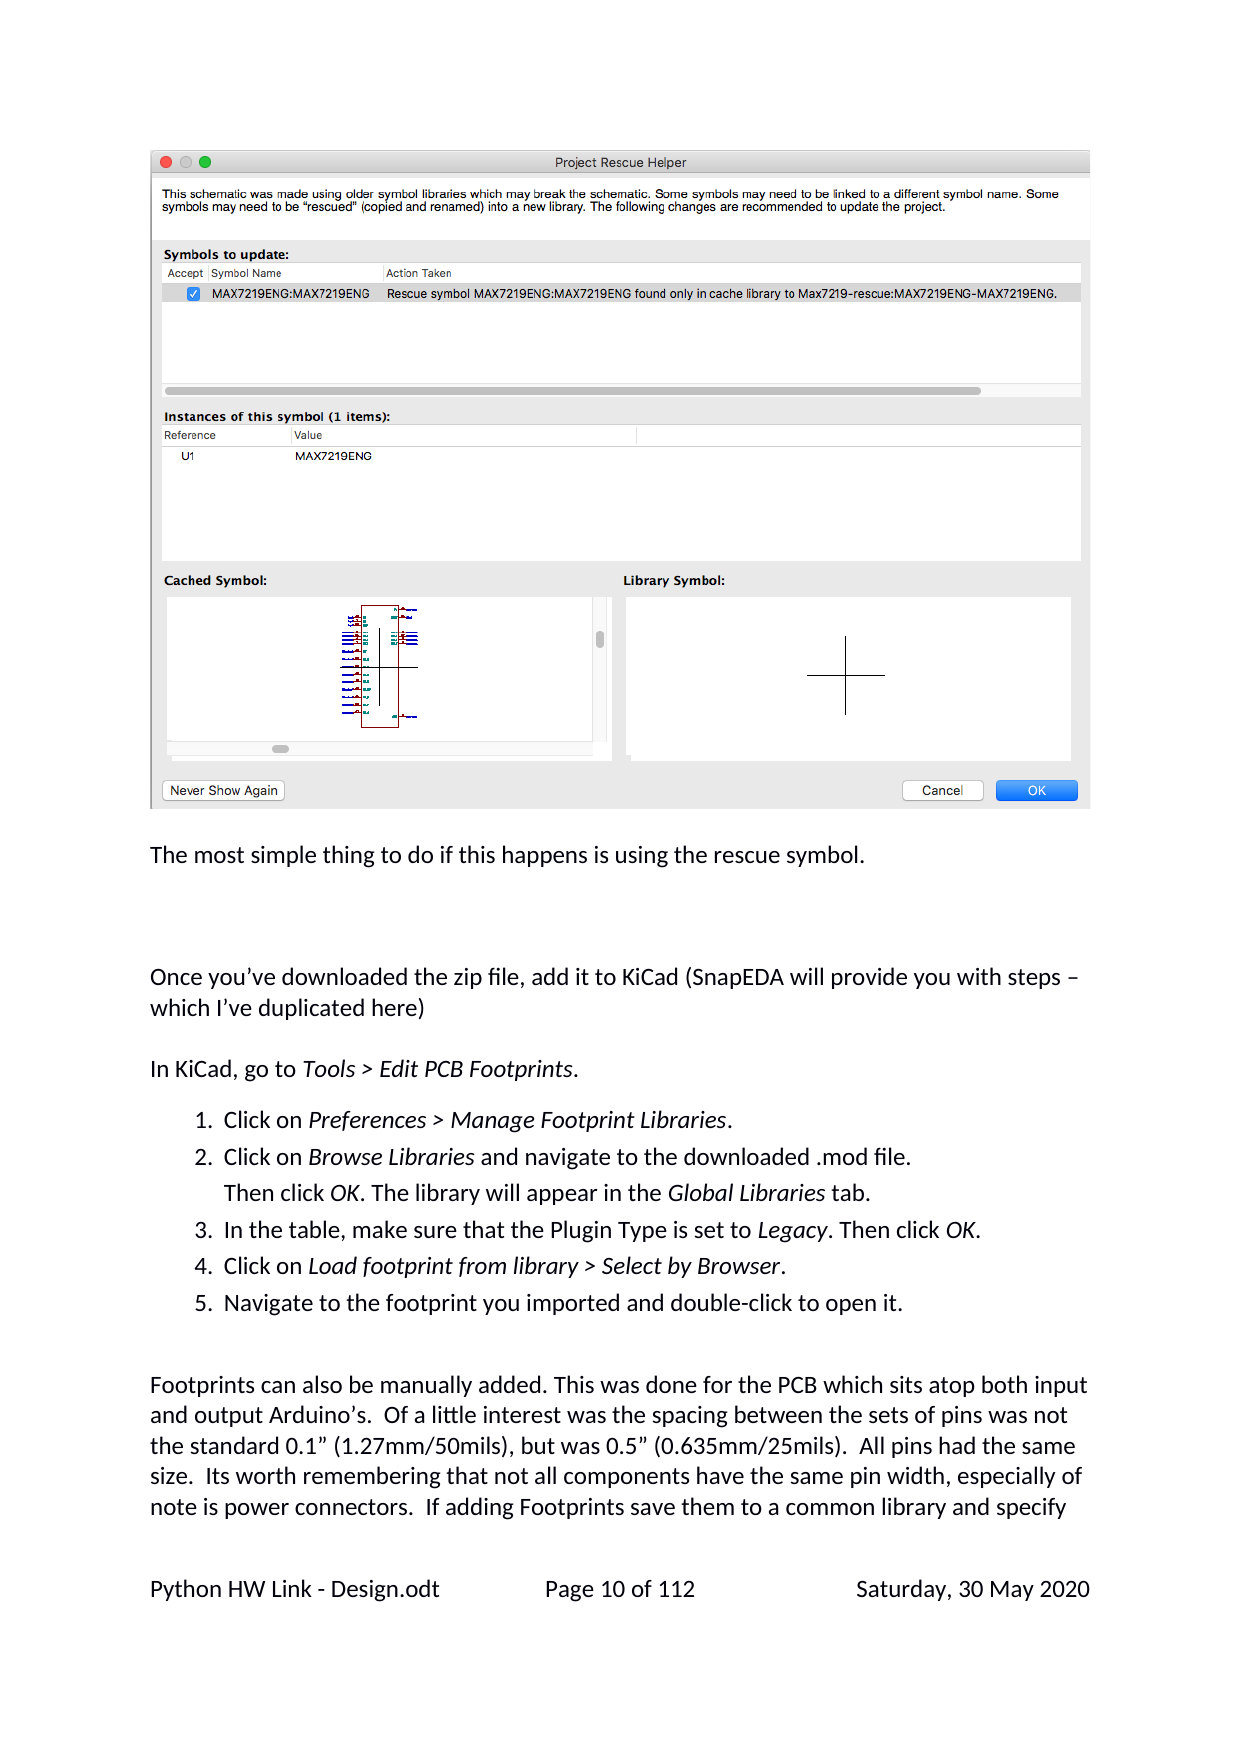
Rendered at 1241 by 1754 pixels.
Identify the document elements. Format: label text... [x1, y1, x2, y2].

list Click on Load footprint from library > Select by Browser. [194, 1251, 1090, 1281]
text Footprints can also be manually added. This was done for the PCB which sits atop both input and output Arduino’s. Of a little interest was the spacing between the sets of pins was not the standard 0.1” (1.27mm/50mils), but was 0.5” (0.635mm/25mils). All pins had the same size. Its worth remembering that not all components have the same pin width, especially of note is power connectors. If adding Footprints save them to a common library and specify [150, 1369, 1090, 1521]
list Click on Preferences > Manage Footprint Libraries. [194, 1104, 1090, 1135]
text In KiCad, go to Tools > Edit PCB Footprints. [150, 1053, 1090, 1084]
list Navigate to the footprint you imported and double-click to open it. [194, 1287, 1090, 1318]
list In the table, make sure that the Plugin Type is set to Legacy. Then click OK. [194, 1214, 1090, 1244]
text Once you’ve downloaded the zip file, add it to KiCad (SnapEDA will provide you with steps – which I’ve duplicated here) [150, 962, 1090, 1023]
list Click on Browse Libraries and navigate to the downloaded .mod file. Then click OK. The library will appear in the Global Libraries tab. [194, 1141, 1090, 1208]
text The most simple thing to do if this happens is using the rescue symbol. [150, 839, 1090, 870]
picture [150, 150, 1091, 809]
